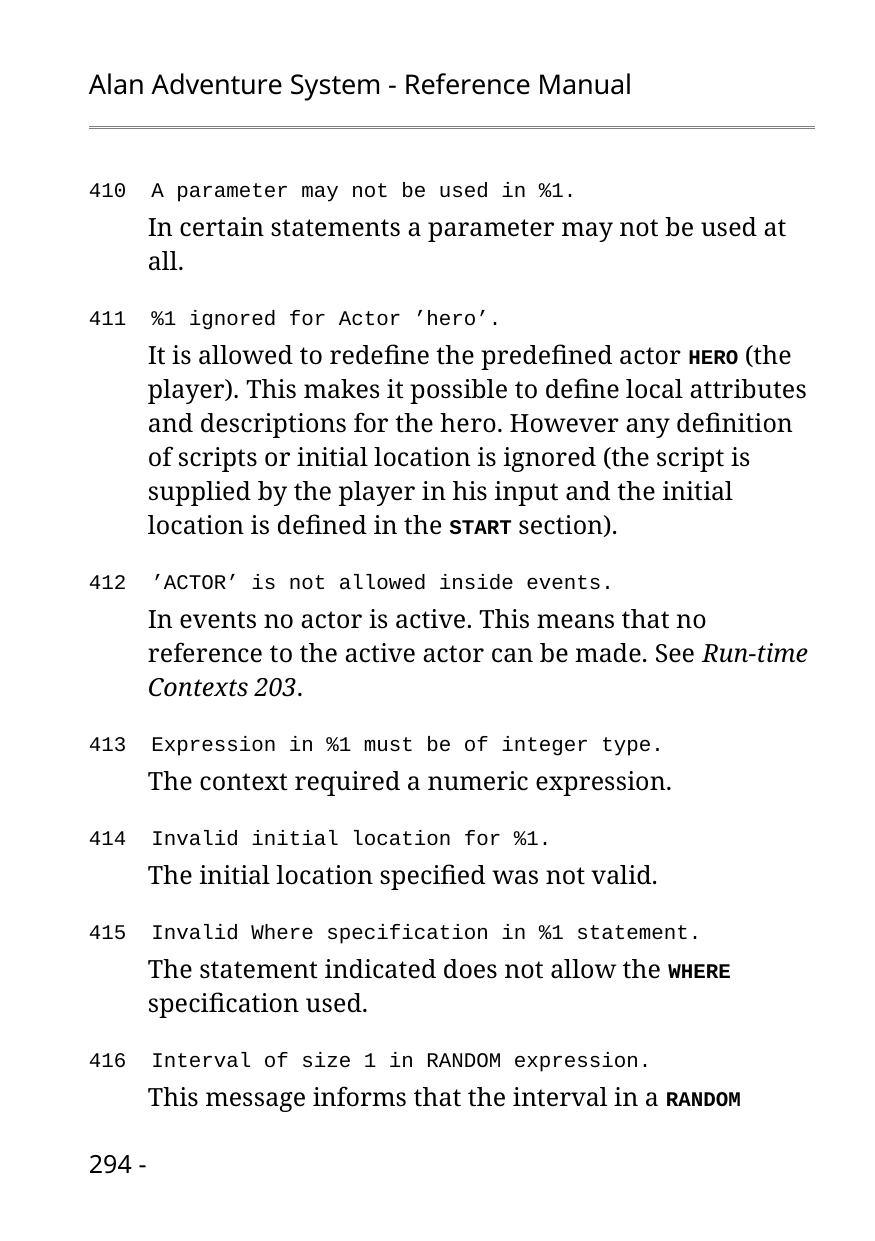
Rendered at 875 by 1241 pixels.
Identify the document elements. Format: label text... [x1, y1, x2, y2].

text 415 Invalid Where specification in %1 statement. [88, 922, 815, 946]
text 410 A parameter may not be used in %1. [88, 180, 815, 204]
text The initial location specified was not valid. [148, 858, 815, 892]
text In events no actor is active. This means that no reference to the active actor can be made. See Run-time Contexts 162. [148, 602, 815, 704]
text In certain statements a parameter may not be used at all. [148, 210, 815, 278]
text 416 Interval of size 1 in RANDOM expression. [88, 1050, 815, 1074]
text 413 Expression in %1 must be of integer type. [88, 734, 815, 758]
text 411 %1 ignored for Actor ’hero’. [88, 308, 815, 332]
text It is allowed to redefine the predefined actor HERO (the player). This makes it possible to define local attributes and descriptions for the he­ro. However any definition of scripts or initial location is ignored (the script is supplied by the player in his input and the initial location is defined in the START section). [148, 338, 815, 542]
text This message informs that the interval in a RANDOM [148, 1080, 815, 1114]
text 414 Invalid initial location for %1. [88, 828, 815, 852]
text 412 ’ACTOR’ is not allowed inside events. [88, 572, 815, 596]
text The statement indicated does not allow the WHERE specification used. [148, 952, 815, 1020]
text The context required a numeric expression. [148, 764, 815, 798]
